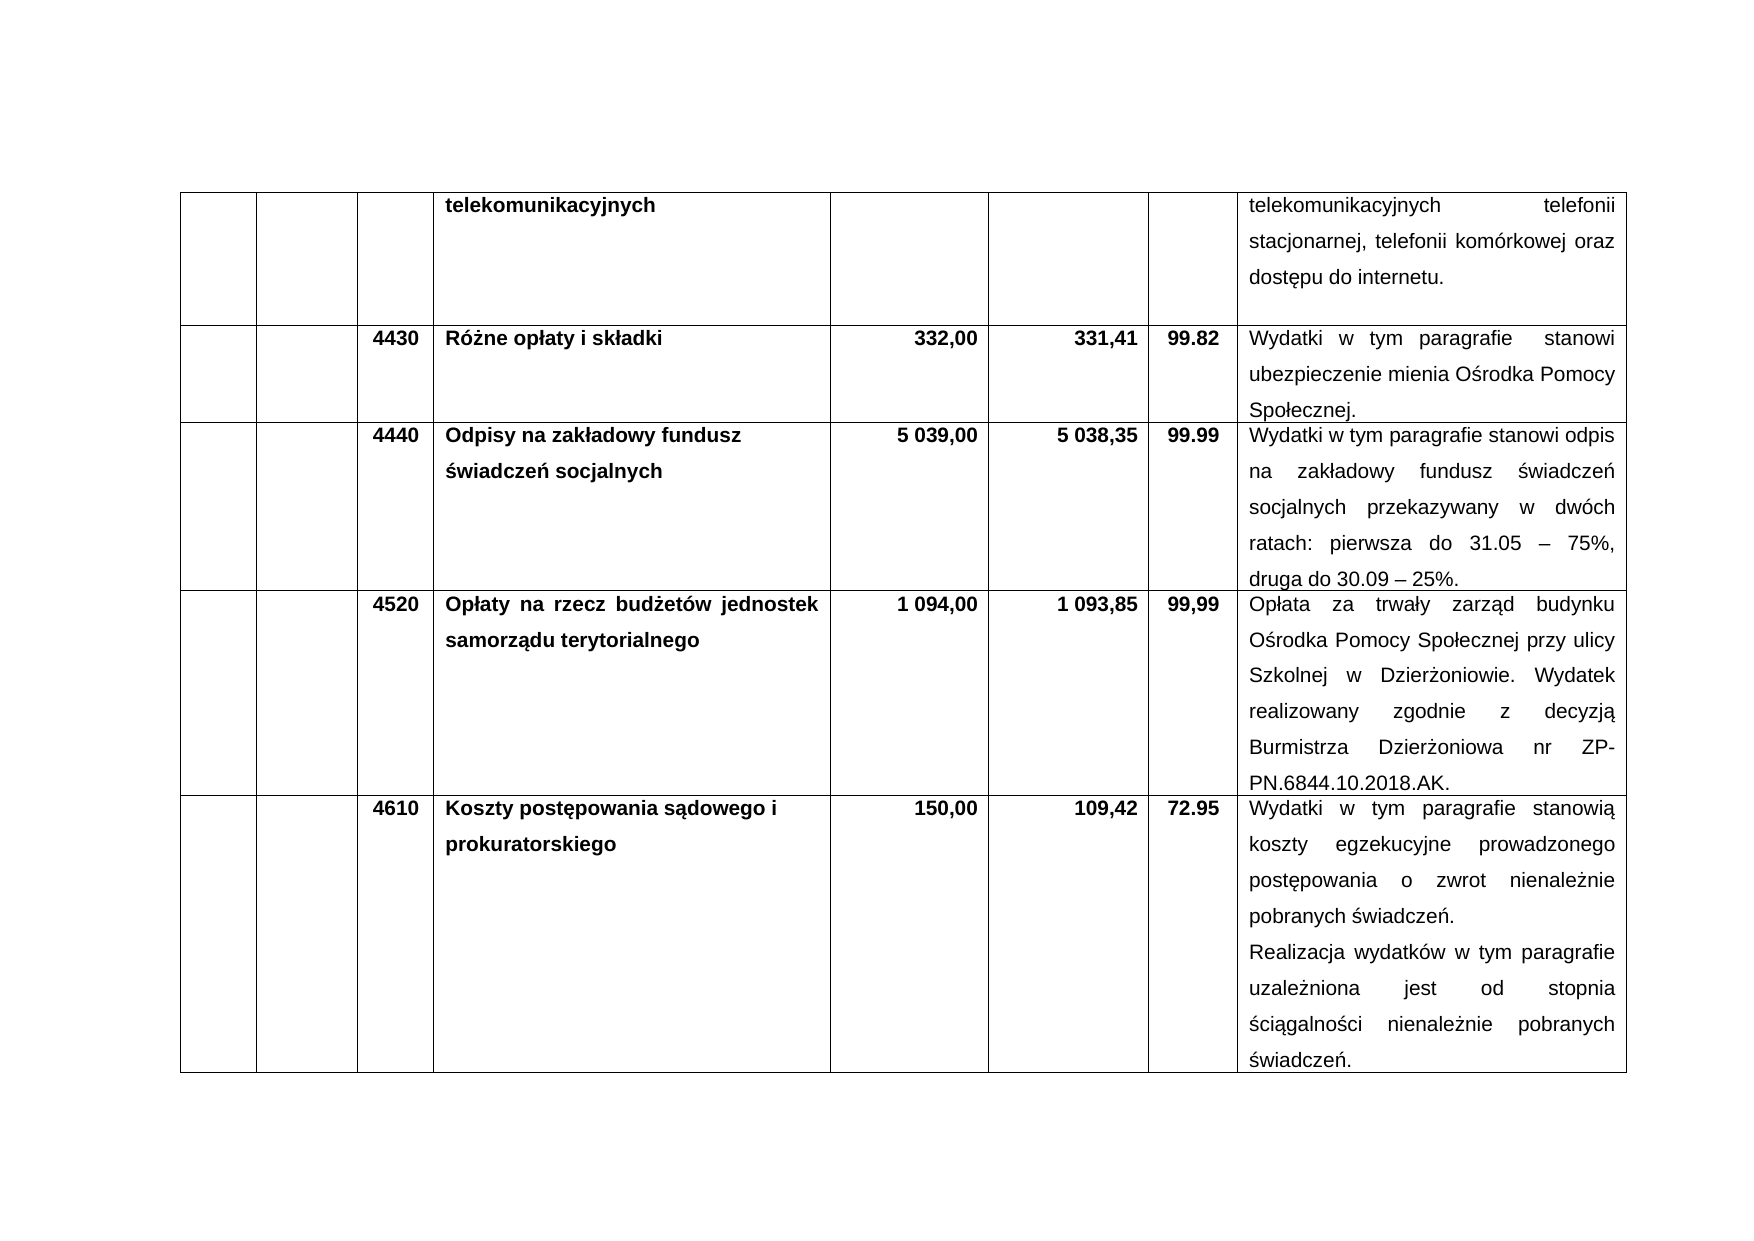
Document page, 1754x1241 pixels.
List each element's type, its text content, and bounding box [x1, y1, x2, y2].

table_cell 332,00 [831, 326, 988, 422]
table_cell [181, 423, 256, 590]
table_cell [181, 591, 256, 795]
table_cell 4610 [358, 796, 433, 1072]
table_cell 99,99 [1149, 591, 1237, 795]
table_cell Opłata za trwały zarząd budynku Ośrodka Pomocy Społecznej przy ulicy Szkolnej w Dzierżoniowie. Wydatek realizowany zgodnie z decyzją Burmistrza Dzierżoniowa nr ZP-PN.6844.10.2018.AK. [1238, 591, 1626, 795]
table_cell [257, 796, 357, 1072]
table_cell Koszty postępowania sądowego i prokuratorskiego [434, 796, 830, 1072]
table_cell 99,99 [1149, 423, 1237, 590]
table_cell 4520 [358, 591, 433, 795]
table_cell 1 093,85 [989, 591, 1148, 795]
table_cell [257, 423, 357, 590]
table_cell [181, 326, 256, 422]
table_cell Różne opłaty i składki [434, 326, 830, 422]
table_cell 99,78 [1149, 193, 1237, 325]
table_cell Wydatki w tym paragrafie stanowią koszty egzekucyjne prowadzonego postępowania o zwrot nienależnie pobranych świadczeń. Realizacja wydatków w tym paragrafie uzależniona jest od stopnia ściągalności nienależnie pobranych świadczeń. [1238, 796, 1626, 1072]
table_cell Odpisy na zakładowy fundusz świadczeń socjalnych [434, 423, 830, 590]
table_cell telekomunikacyjnych telefonii stacjonarnej, telefonii komórkowej oraz dostępu do internetu. [1238, 193, 1626, 325]
table_cell [181, 193, 256, 325]
table_cell [257, 193, 357, 325]
table_cell 72,95 [1149, 796, 1237, 1072]
table_cell 99,82 [1149, 326, 1237, 422]
table_cell 1 094,00 [831, 591, 988, 795]
table_cell 5 038,35 [989, 423, 1148, 590]
table_cell 331,41 [989, 326, 1148, 422]
table_cell telekomunikacyjnych [434, 193, 830, 325]
table_cell Wydatki w tym paragrafie stanowi ubezpieczenie mienia Ośrodka Pomocy Społecznej. [1238, 326, 1626, 422]
table_cell [831, 193, 988, 325]
table_cell [257, 591, 357, 795]
table_cell [989, 193, 1148, 325]
table_cell 109,42 [989, 796, 1148, 1072]
table_cell Wydatki w tym paragrafie stanowi odpis na zakładowy fundusz świadczeń socjalnych przekazywany w dwóch ratach: pierwsza do 31.05 – 75%, druga do 30.09 – 25%. [1238, 423, 1626, 590]
table_cell 4430 [358, 326, 433, 422]
table_cell Opłaty na rzecz budżetów jednostek samorządu terytorialnego [434, 591, 830, 795]
table_cell [257, 326, 357, 422]
table_cell 5 039,00 [831, 423, 988, 590]
table_cell 150,00 [831, 796, 988, 1072]
table_cell 4440 [358, 423, 433, 590]
table_cell [181, 796, 256, 1072]
table_cell [358, 193, 433, 325]
